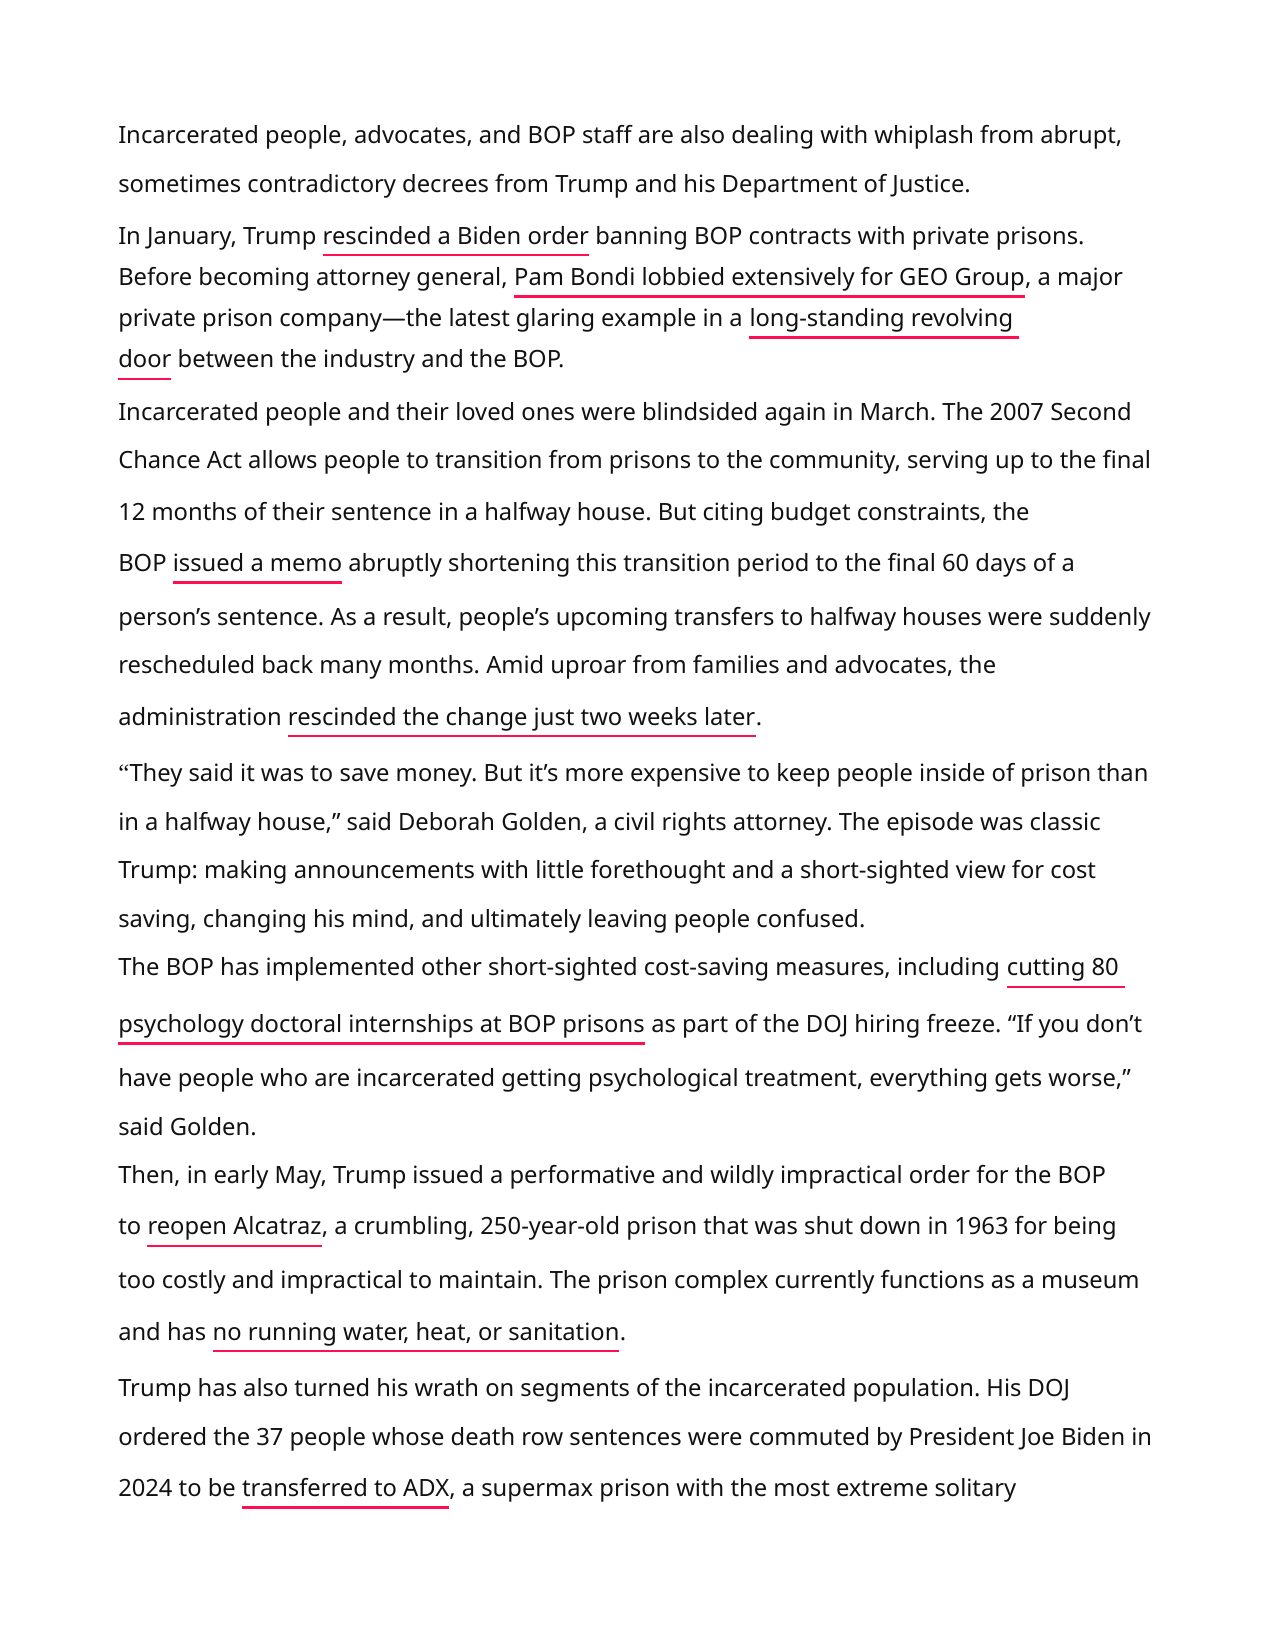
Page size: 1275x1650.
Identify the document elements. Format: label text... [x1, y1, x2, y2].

text The BOP has implemented other short-sighted cost-saving measures, including cutting 80 psychology doctoral internships at BOP prisons as part of the DOJ hiring freeze. “If you don’t have people who are incarcerated getting psychological treatment, everything gets worse,” said Golden. [118, 950, 1157, 1142]
text Incarcerated people and their loved ones were blindsided again in March. The 2007 Second Chance Act allows people to transition from prisons to the community, serving up to the final 12 months of their sentence in a halfway house. But citing budget constraints, the BOP issued a memo abruptly shortening this transition period to the final 60 days of a person’s sentence. As a result, people’s upcoming transfers to halfway houses were suddenly rescheduled back many months. Amid uproar from families and advocates, the administration rescinded the change just two weeks later. [118, 395, 1157, 737]
text Incarcerated people, advocates, and BOP staff are also dealing with whiplash from abrupt, sometimes contradictory decrees from Trump and his Department of Justice. [118, 118, 1157, 199]
text “They said it was to save money. But it’s more expensive to keep people inside of prison than in a halfway house,” said Deborah Golden, a civil rights attorney. The episode was classic Trump: making announcements with little forethought and a short-sighted view for cost saving, changing his mind, and ultimately leaving people confused. [118, 756, 1157, 934]
text In January, Trump rescinded a Biden order banning BOP contracts with private prisons. Before becoming attorney general, Pam Bondi lobbied extensively for GEO Group, a major private prison company—the latest glaring example in a long-standing revolving door between the industry and the BOP. [118, 215, 1157, 380]
text Then, in early May, Trump issued a performative and wildly impractical order for the BOP to reopen Alcatraz, a crumbling, 250-year-old prison that was shut down in 1963 for being too costly and impractical to maintain. The prison complex currently functions as a museum and has no running water, heat, or sanitation. [118, 1158, 1157, 1352]
text Trump has also turned his wrath on segments of the incarcerated population. His DOJ ordered the 37 people whose death row sentences were commuted by President Joe Biden in 2024 to be transferred to ADX, a supermax prison with the most extreme solitary [118, 1371, 1157, 1509]
